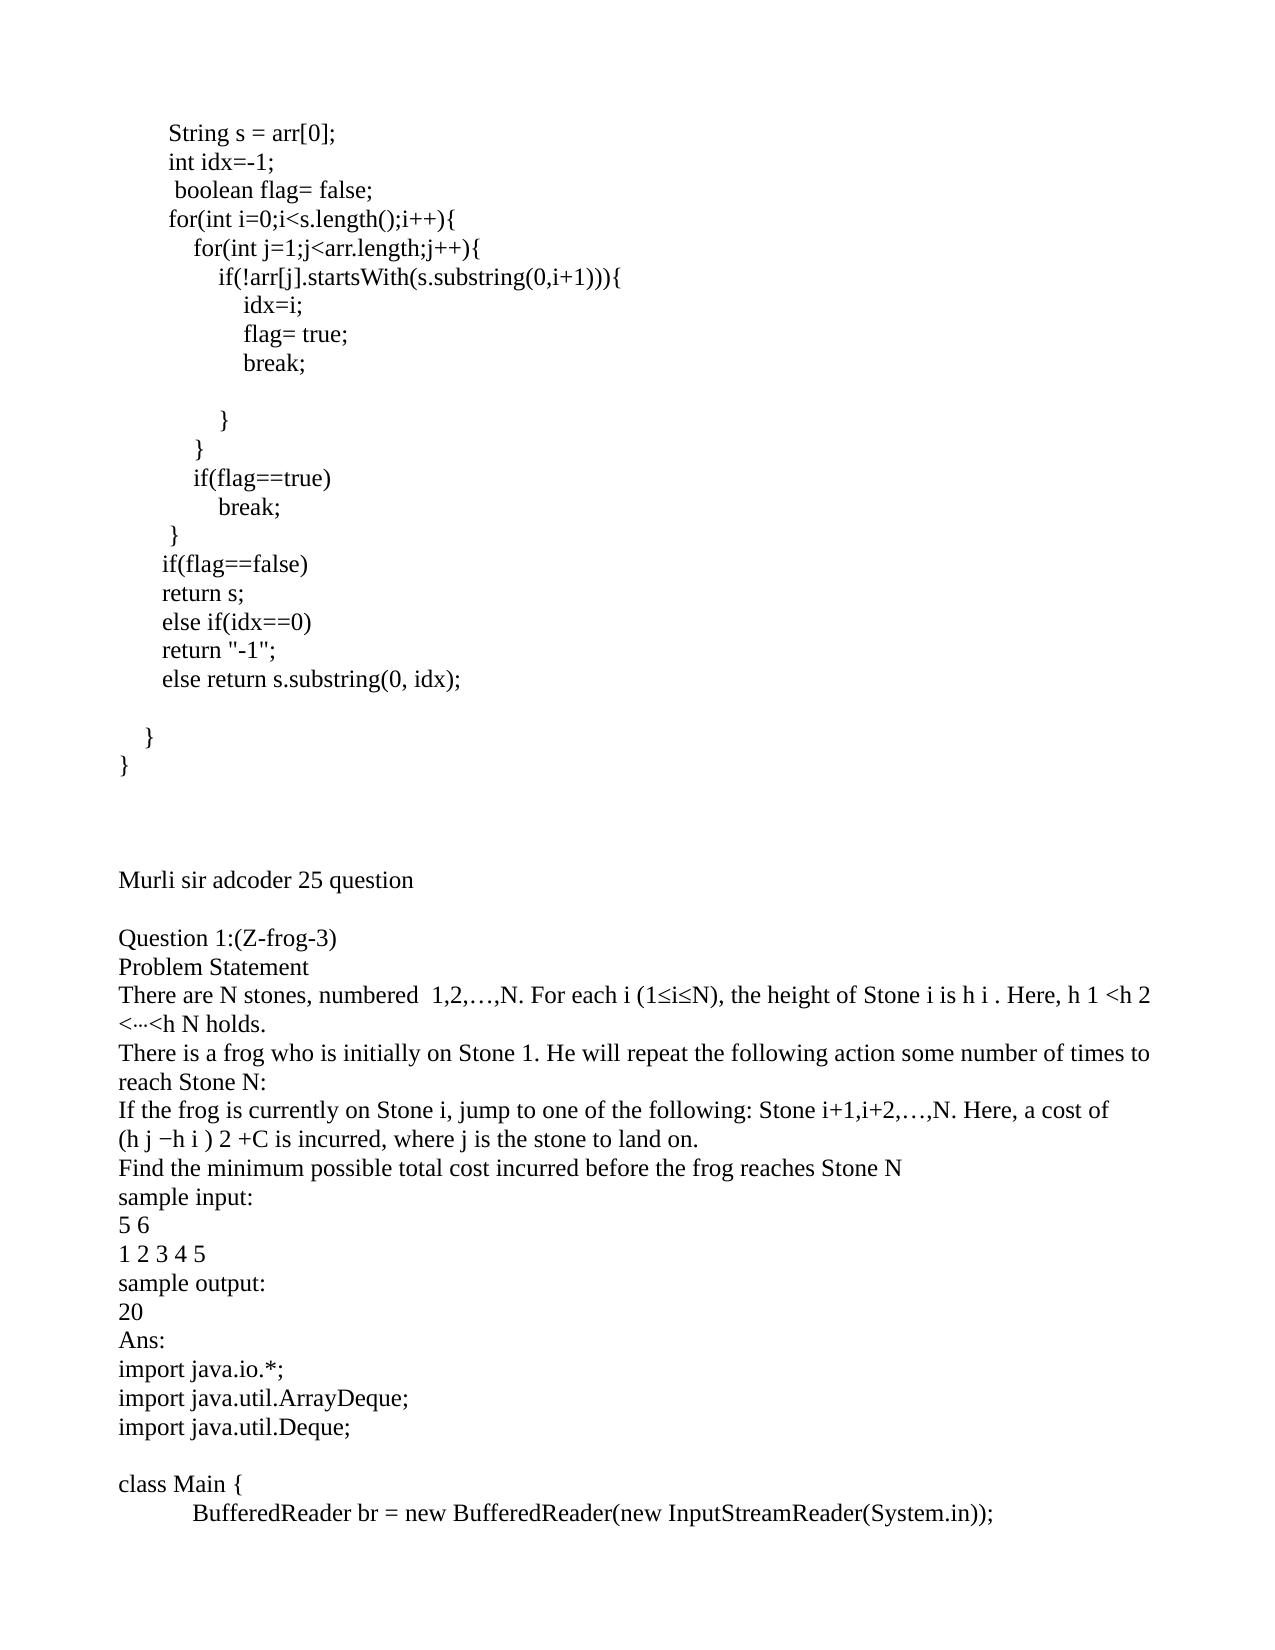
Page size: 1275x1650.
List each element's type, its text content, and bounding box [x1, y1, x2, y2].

text Ans: [118, 1326, 1157, 1354]
text 20 [118, 1297, 1157, 1326]
text int idx=-1; [118, 147, 1157, 176]
text BufferedReader br = new BufferedReader(new InputStreamReader(System.in)); [118, 1498, 1157, 1527]
text If the frog is currently on Stone i, jump to one of the following: Stone i+1,i+2,…,N. Here, a cost of [118, 1096, 1157, 1124]
text class Main { [118, 1469, 1157, 1498]
text flag= true; [118, 319, 1157, 348]
text } [118, 406, 1157, 434]
text idx=i; [118, 291, 1157, 319]
text import java.util.Deque; [118, 1412, 1157, 1441]
text 5 6 [118, 1211, 1157, 1239]
text sample output: [118, 1268, 1157, 1297]
text import java.util.ArrayDeque; [118, 1383, 1157, 1412]
text (h j −h i ) 2 +C is incurred, where j is the stone to land on. [118, 1124, 1157, 1153]
text if(flag==true) [118, 463, 1157, 492]
text sample input: [118, 1182, 1157, 1211]
text There is a frog who is initially on Stone 1. He will repeat the following action some number of times to reach Stone N: [118, 1038, 1157, 1096]
text 1 2 3 4 5 [118, 1239, 1157, 1268]
text } [118, 751, 1157, 779]
text boolean flag= false; [118, 176, 1157, 204]
text if(flag==false) [118, 549, 1157, 578]
text else return s.substring(0, idx); [118, 664, 1157, 693]
text for(int i=0;i<s.length();i++){ [118, 204, 1157, 233]
text Problem Statement [118, 952, 1157, 981]
text String s = arr[0]; [118, 118, 1157, 147]
text break; [118, 492, 1157, 521]
text } [118, 434, 1157, 463]
text Question 1:(Z-frog-3) [118, 923, 1157, 952]
text if(!arr[j].startsWith(s.substring(0,i+1))){ [118, 262, 1157, 291]
text import java.io.*; [118, 1354, 1157, 1383]
text There are N stones, numbered 1,2,…,N. For each i (1≤i≤N), the height of Stone i is h i . Here, h 1 <h 2 <⋯<h N holds. [118, 981, 1157, 1038]
text else if(idx==0) [118, 607, 1157, 636]
text for(int j=1;j<arr.length;j++){ [118, 233, 1157, 262]
text } [118, 722, 1157, 751]
text return "-1"; [118, 636, 1157, 664]
text Find the minimum possible total cost incurred before the frog reaches Stone N [118, 1153, 1157, 1182]
text Murli sir adcoder 25 question [118, 866, 1157, 894]
text } [118, 521, 1157, 549]
text return s; [118, 578, 1157, 607]
text break; [118, 348, 1157, 377]
